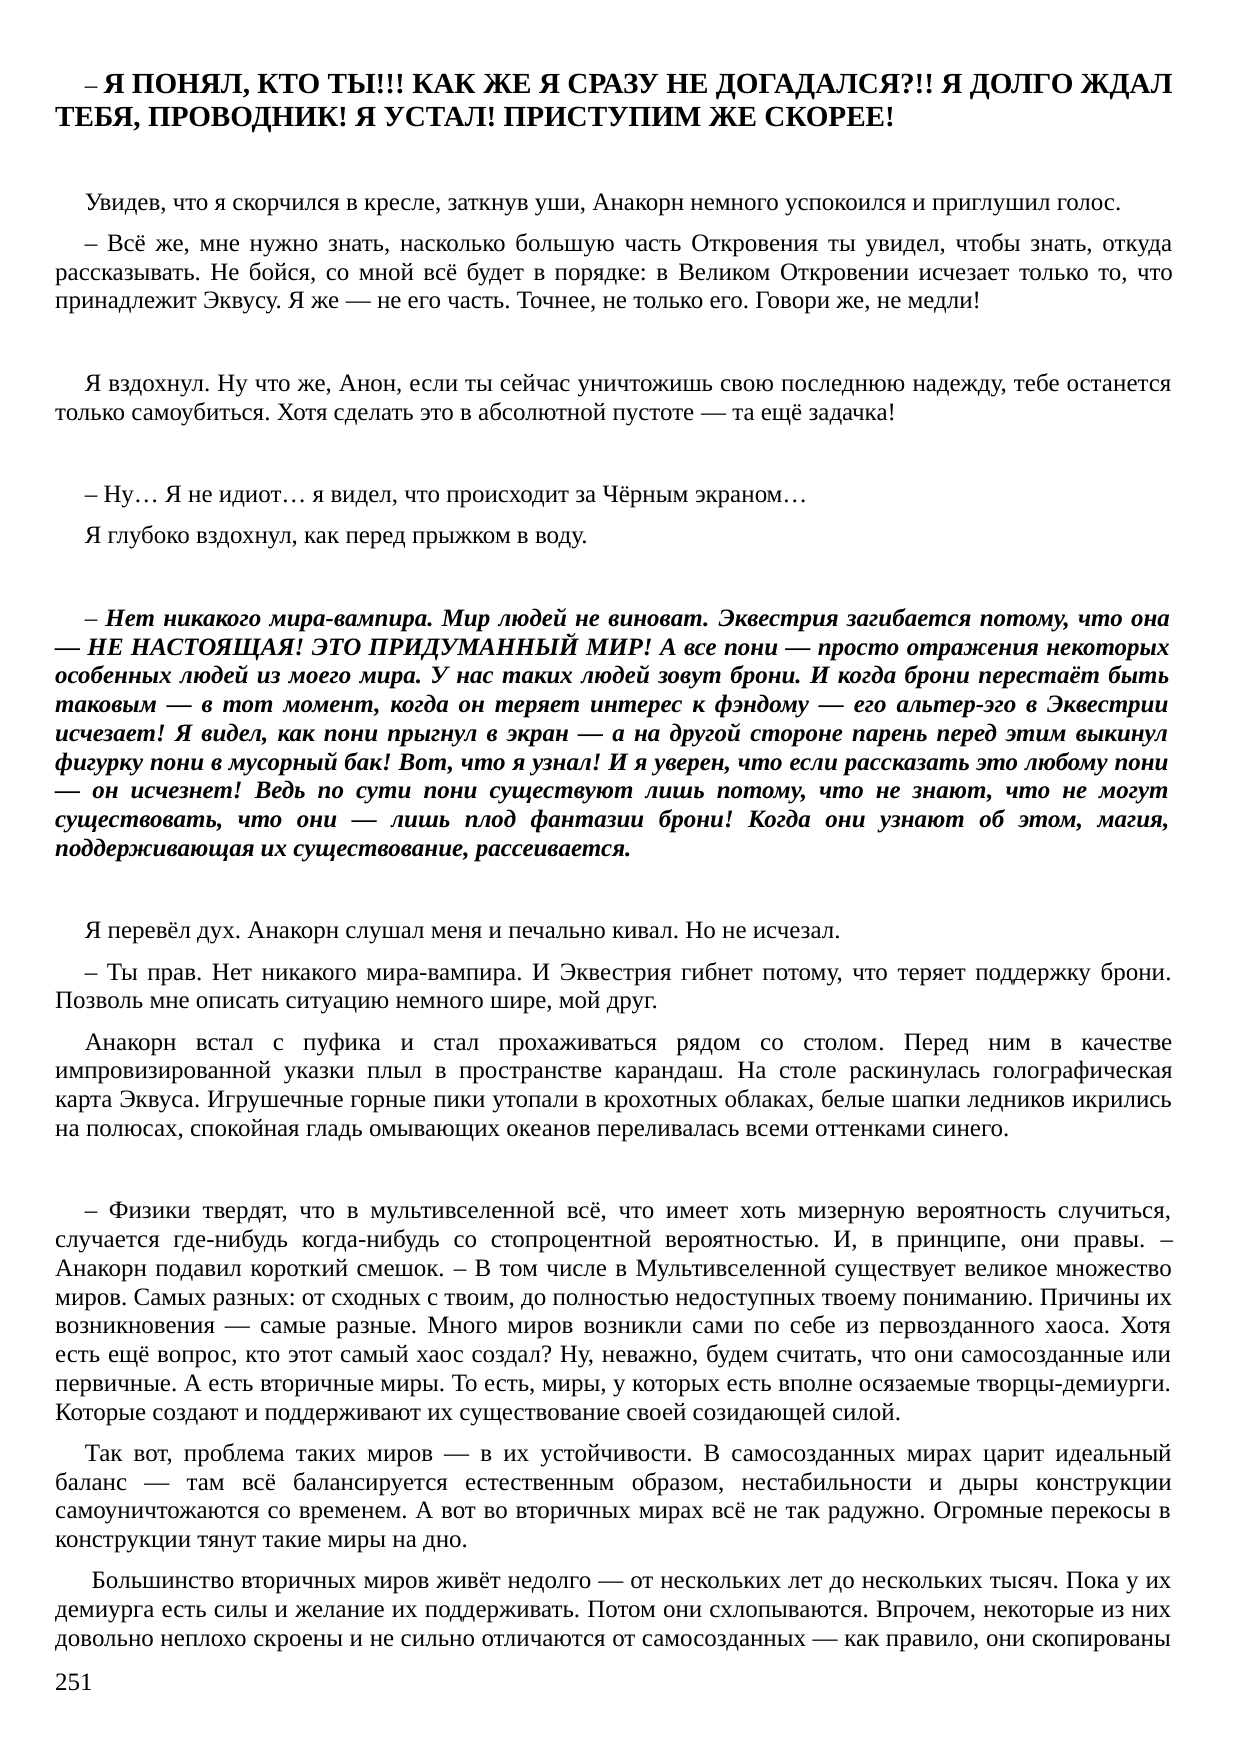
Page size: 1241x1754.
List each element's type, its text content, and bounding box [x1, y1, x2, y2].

text Я глубоко вздохнул, как перед прыжком в воду. [55, 521, 1173, 549]
text Я вздохнул. Ну что же, Анон, если ты сейчас уничтожишь свою последнюю надежду, тебе останется только самоубиться. Хотя сделать это в абсолютной пустоте — та ещё задачка! [55, 368, 1173, 426]
text – Ну… Я не идиот… я видел, что происходит за Чёрным экраном… [55, 479, 1173, 508]
text – Ты прав. Нет никакого мира-вампира. И Эквестрия гибнет потому, что теряет поддержку брони. Позволь мне описать ситуацию немного шире, мой друг. [55, 957, 1173, 1014]
text – Я ПОНЯЛ, КТО ТЫ!!! КАК ЖЕ Я СРАЗУ НЕ ДОГАДАЛСЯ?!! Я ДОЛГО ЖДАЛ ТЕБЯ, ПРОВОДНИК! Я УСТАЛ! ПРИСТУПИМ ЖЕ СКОРЕЕ! [55, 66, 1173, 133]
text – Физики твердят, что в мультивселенной всё, что имеет хоть мизерную вероятность случиться, случается где-нибудь когда-нибудь со стопроцентной вероятностью. И, в принципе, они правы. – Анакорн подавил короткий смешок. – В том числе в Мультивселенной существует великое множество миров. Самых разных: от сходных с твоим, до полностью недоступных твоему пониманию. Причины их возникновения — самые разные. Много миров возникли сами по себе из первозданного хаоса. Хотя есть ещё вопрос, кто этот самый хаос создал? Ну, неважно, будем считать, что они самосозданные или первичные. А есть вторичные миры. То есть, миры, у которых есть вполне осязаемые творцы-демиурги. Которые создают и поддерживают их существование своей созидающей силой. [55, 1196, 1173, 1426]
text Увидев, что я скорчился в кресле, заткнув уши, Анакорн немного успокоился и приглушил голос. [55, 187, 1173, 216]
text – Всё же, мне нужно знать, насколько большую часть Откровения ты увидел, чтобы знать, откуда рассказывать. Не бойся, со мной всё будет в порядке: в Великом Откровении исчезает только то, что принадлежит Эквусу. Я же — не его часть. Точнее, не только его. Говори же, не медли! [55, 228, 1173, 314]
text Анакорн встал с пуфика и стал прохаживаться рядом со столом. Перед ним в качестве импровизированной указки плыл в пространстве карандаш. На столе раскинулась голографическая карта Эквуса. Игрушечные горные пики утопали в крохотных облаках, белые шапки ледников икрились на полюсах, спокойная гладь омывающих океанов переливалась всеми оттенками синего. [55, 1027, 1173, 1142]
text Так вот, проблема таких миров — в их устойчивости. В самосозданных мирах царит идеальный баланс — там всё балансируется естественным образом, нестабильности и дыры конструкции самоуничтожаются со временем. А вот во вторичных мирах всё не так радужно. Огромные перекосы в конструкции тянут такие миры на дно. [55, 1438, 1173, 1553]
text Большинство вторичных миров живёт недолго — от нескольких лет до нескольких тысяч. Пока у их демиурга есть силы и желание их поддерживать. Потом они схлопываются. Впрочем, некоторые из них довольно неплохо скроены и не сильно отличаются от самосозданных — как правило, они скопированы [55, 1566, 1173, 1652]
text – Нет никакого мира-вампира. Мир людей не виноват. Эквестрия загибается потому, что она — НЕ НАСТОЯЩАЯ! ЭТО ПРИДУМАННЫЙ МИР! А все пони — просто отражения некоторых особенных людей из моего мира. У нас таких людей зовут брони. И когда брони перестаёт быть таковым — в тот момент, когда он теряет интерес к фэндому — его альтер-эго в Эквестрии исчезает! Я видел, как пони прыгнул в экран — а на другой стороне парень перед этим выкинул фигурку пони в мусорный бак! Вот, что я узнал! И я уверен, что если рассказать это любому пони — он исчезнет! Ведь по сути пони существуют лишь потому, что не знают, что не могут существовать, что они — лишь плод фантазии брони! Когда они узнают об этом, магия, поддерживающая их существование, рассеивается. [55, 603, 1173, 862]
text Я перевёл дух. Анакорн слушал меня и печально кивал. Но не исчезал. [55, 916, 1173, 944]
